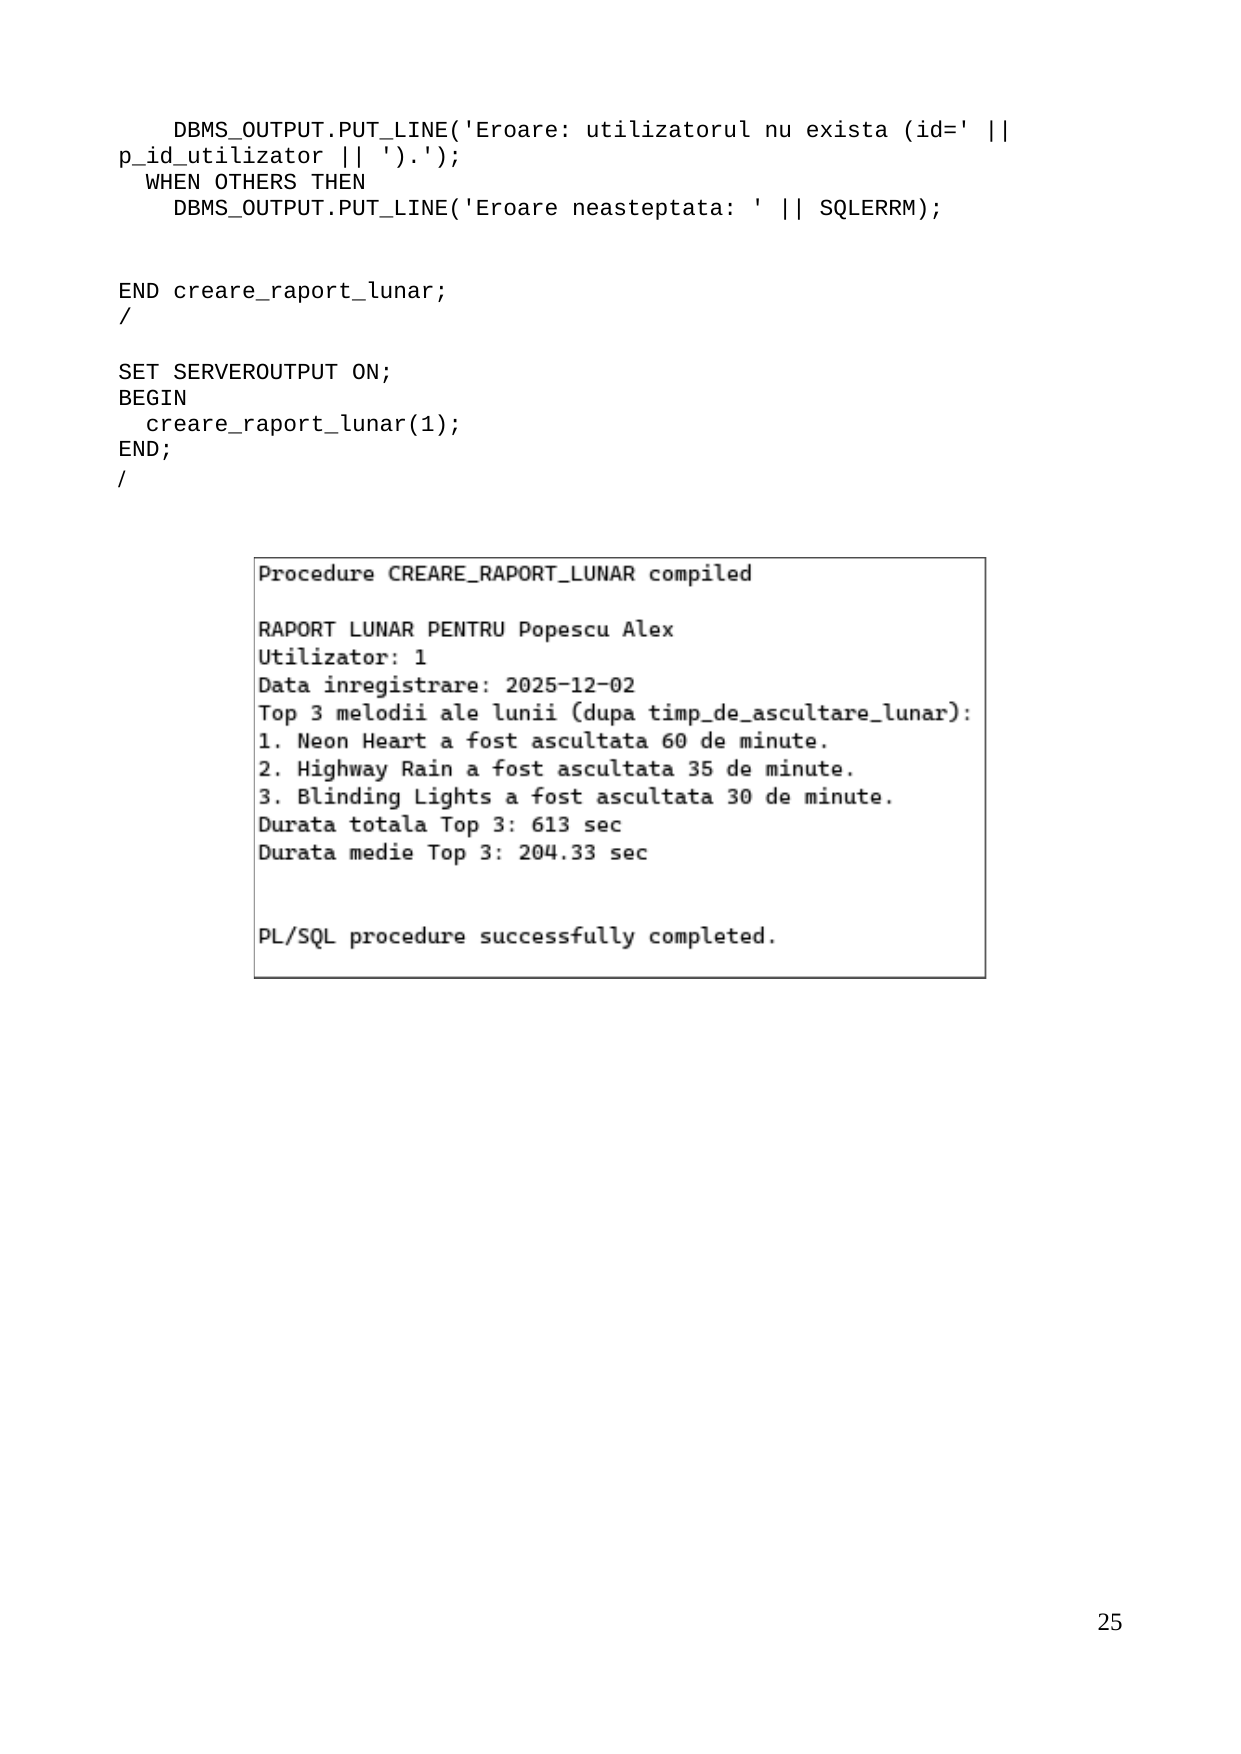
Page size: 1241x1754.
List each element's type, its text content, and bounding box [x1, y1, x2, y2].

picture [253, 557, 987, 979]
text / [118, 464, 1122, 492]
text DBMS_OUTPUT.PUT_LINE('Eroare: utilizatorul nu exista (id=' || p_id_utilizator || ').'); [118, 118, 1122, 170]
text END; [118, 438, 1122, 464]
text / [118, 305, 1122, 331]
text SET SERVEROUTPUT ON; [118, 360, 1122, 386]
text BEGIN [118, 386, 1122, 412]
text DBMS_OUTPUT.PUT_LINE('Eroare neasteptata: ' || SQLERRM); [118, 196, 1122, 222]
text WHEN OTHERS THEN [118, 170, 1122, 196]
text END creare_raport_lunar; [118, 279, 1122, 305]
text creare_raport_lunar(1); [118, 412, 1122, 438]
